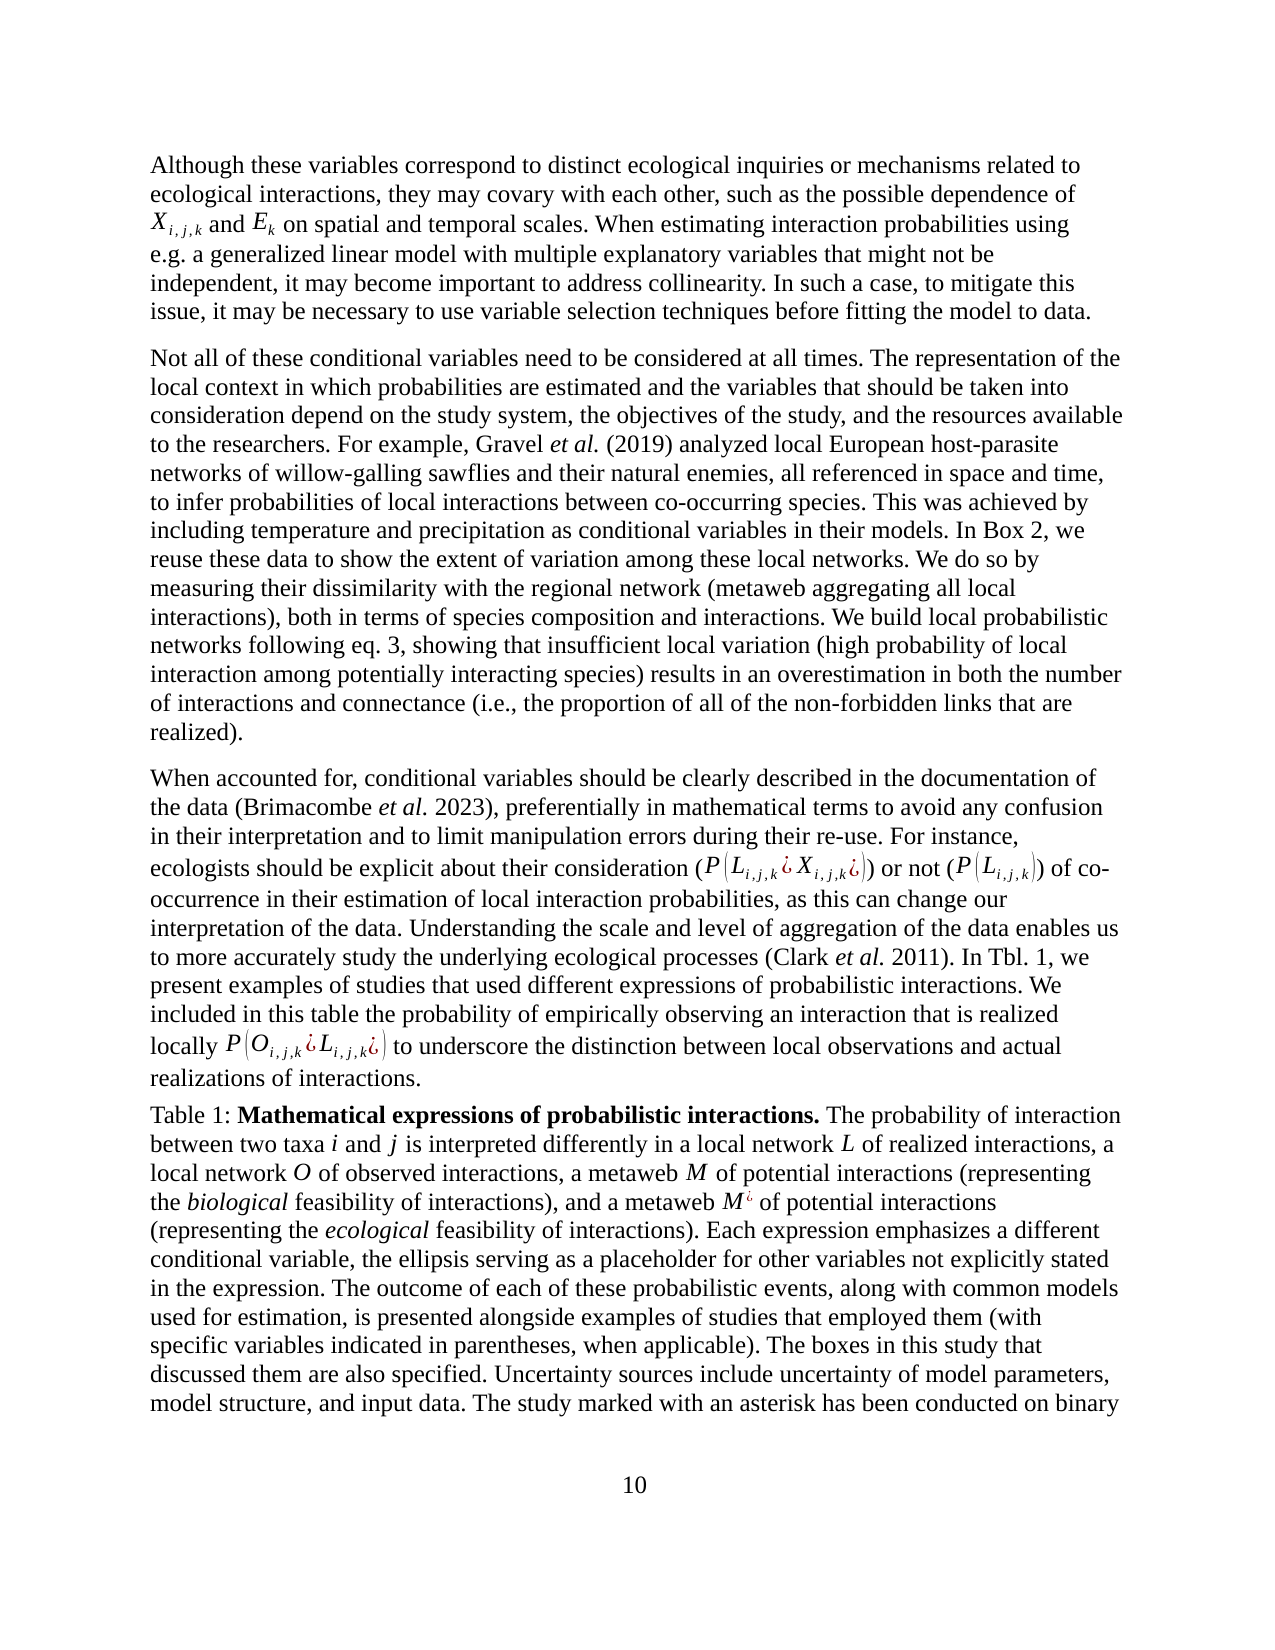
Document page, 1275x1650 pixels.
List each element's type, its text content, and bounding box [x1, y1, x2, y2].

text Not all of these conditional variables need to be considered at all times. The representation of the local context in which probabilities are estimated and the variables that should be taken into consideration depend on the study system, the objectives of the study, and the resources available to the researchers. For example, Gravel et al. (2019) analyzed local European host-parasite networks of willow-galling sawflies and their natural enemies, all referenced in space and time, to infer probabilities of local interactions between co-occurring species. This was achieved by including temperature and precipitation as conditional variables in their models. In Box 2, we reuse these data to show the extent of variation among these local networks. We do so by measuring their dissimilarity with the regional network (metaweb aggregating all local interactions), both in terms of species composition and interactions. We build local probabilistic networks following eq. 3, showing that insufficient local variation (high probability of local interaction among potentially interacting species) results in an overestimation in both the number of interactions and connectance (i.e., the proportion of all of the non-forbidden links that are realized). [150, 343, 1125, 746]
text When accounted for, conditional variables should be clearly described in the documentation of the data (Brimacombe et al. 2023), preferentially in mathematical terms to avoid any confusion in their interpretation and to limit manipulation errors during their re-use. For instance, ecologists should be explicit about their consideration () or not () of co-occurrence in their estimation of local interaction probabilities, as this can change our interpretation of the data. Understanding the scale and level of aggregation of the data enables us to more accurately study the underlying ecological processes (Clark et al. 2011). In Tbl. 1, we present examples of studies that used different expressions of probabilistic interactions. We included in this table the probability of empirically observing an interaction that is realized locally to underscore the distinction between local observations and actual realizations of interactions. [150, 763, 1125, 1092]
text Table 1: Mathematical expressions of probabilistic interactions. The probability of interaction between two taxa and is interpreted differently in a local network of realized interactions, a local network of observed interactions, a metaweb of potential interactions (representing the biological feasibility of interactions), and a metaweb of potential interactions (representing the ecological feasibility of interactions). Each expression emphasizes a different conditional variable, the ellipsis serving as a placeholder for other variables not explicitly stated in the expression. The outcome of each of these probabilistic events, along with common models used for estimation, is presented alongside examples of studies that employed them (with specific variables indicated in parentheses, when applicable). The boxes in this study that discussed them are also specified. Uncertainty sources include uncertainty of model parameters, model structure, and input data. The study marked with an asterisk has been conducted on binary [150, 1101, 1125, 1417]
text Although these variables correspond to distinct ecological inquiries or mechanisms related to ecological interactions, they may covary with each other, such as the possible dependence of and on spatial and temporal scales. When estimating interaction probabilities using e.g. a generalized linear model with multiple explanatory variables that might not be independent, it may become important to address collinearity. In such a case, to mitigate this issue, it may be necessary to use variable selection techniques before fitting the model to data. [150, 150, 1125, 325]
